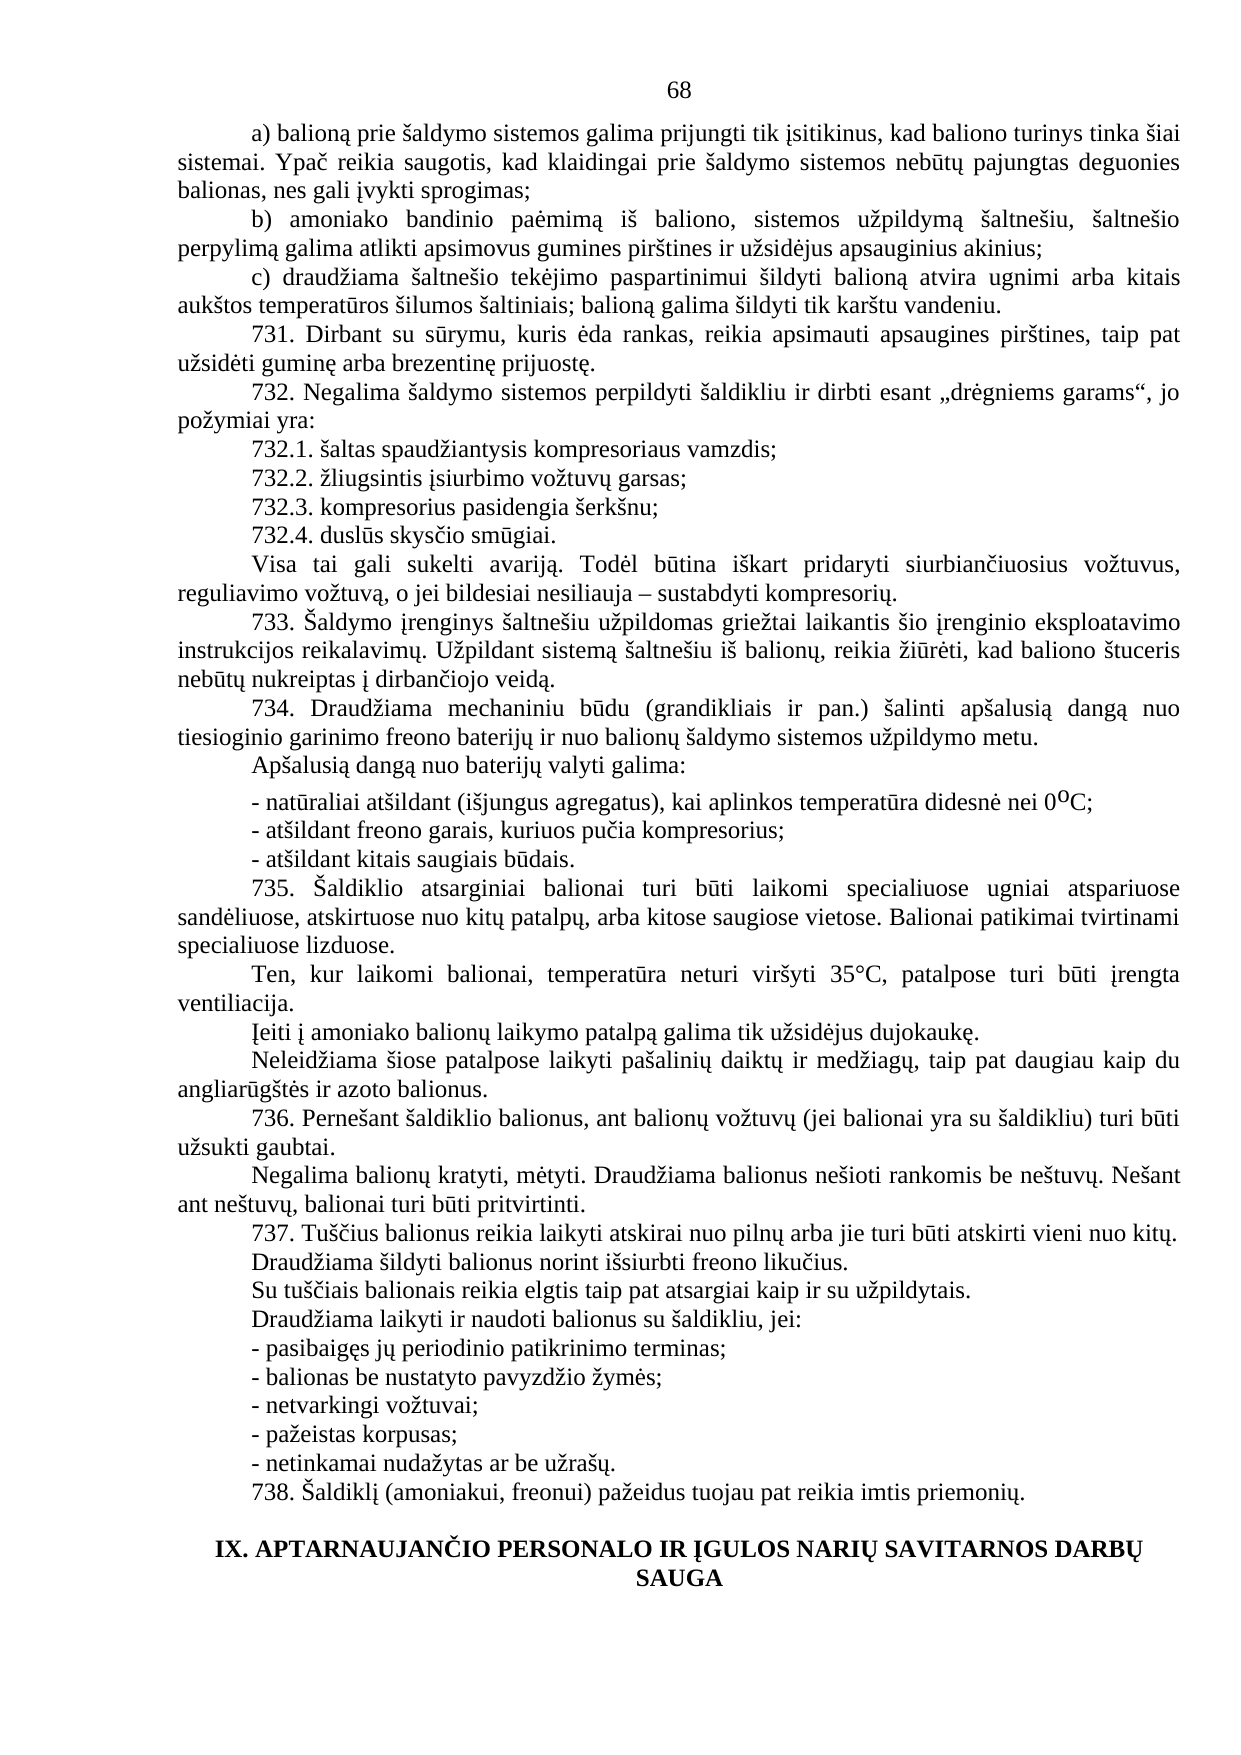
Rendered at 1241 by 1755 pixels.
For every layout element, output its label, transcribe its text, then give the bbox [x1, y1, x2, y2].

text - pažeistas korpusas; [177, 1419, 1181, 1448]
text 732. Negalima šaldymo sistemos perpildyti šaldikliu ir dirbti esant „drėgniems garams“, jo požymiai yra: [177, 377, 1181, 434]
text - atšildant kitais saugiais būdais. [177, 844, 1181, 873]
text - netinkamai nudažytas ar be užrašų. [177, 1448, 1181, 1477]
text Draudžiama šildyti balionus norint išsiurbti freono likučius. [177, 1247, 1181, 1275]
text Įeiti į amoniako balionų laikymo patalpą galima tik užsidėjus dujokaukę. [177, 1017, 1181, 1045]
text 735. Šaldiklio atsarginiai balionai turi būti laikomi specialiuose ugniai atspariuose sandėliuose, atskirtuose nuo kitų patalpų, arba kitose saugiose vietose. Balionai patikimai tvirtinami specialiuose lizduose. [177, 873, 1181, 959]
text - balionas be nustatyto pavyzdžio žymės; [177, 1362, 1181, 1390]
text 732.3. kompresorius pasidengia šerkšnu; [177, 492, 1181, 521]
text 737. Tuščius balionus reikia laikyti atskirai nuo pilnų arba jie turi būti atskirti vieni nuo kitų. [177, 1218, 1181, 1247]
text 734. Draudžiama mechaniniu būdu (grandikliais ir pan.) šalinti apšalusią dangą nuo tiesioginio garinimo freono baterijų ir nuo balionų šaldymo sistemos užpildymo metu. [177, 693, 1181, 751]
text 731. Dirbant su sūrymu, kuris ėda rankas, reikia apsimauti apsaugines pirštines, taip pat užsidėti guminę arba brezentinę prijuostę. [177, 319, 1181, 377]
text 732.2. žliugsintis įsiurbimo vožtuvų garsas; [177, 463, 1181, 492]
text a) balioną prie šaldymo sistemos galima prijungti tik įsitikinus, kad baliono turinys tinka šiai sistemai. Ypač reikia saugotis, kad klaidingai prie šaldymo sistemos nebūtų pajungtas deguonies balionas, nes gali įvykti sprogimas; [177, 118, 1181, 204]
text Visa tai gali sukelti avariją. Todėl būtina iškart pridaryti siurbiančiuosius vožtuvus, reguliavimo vožtuvą, o jei bildesiai nesiliauja – sustabdyti kompresorių. [177, 549, 1181, 607]
text 733. Šaldymo įrenginys šaltnešiu užpildomas griežtai laikantis šio įrenginio eksploatavimo instrukcijos reikalavimų. Užpildant sistemą šaltnešiu iš balionų, reikia žiūrėti, kad baliono štuceris nebūtų nukreiptas į dirbančiojo veidą. [177, 607, 1181, 693]
text - natūraliai atšildant (išjungus agregatus), kai aplinkos temperatūra didesnė nei 0oC; [177, 779, 1181, 815]
text - netvarkingi vožtuvai; [177, 1390, 1181, 1419]
text Neleidžiama šiose patalpose laikyti pašalinių daiktų ir medžiagų, taip pat daugiau kaip du angliarūgštės ir azoto balionus. [177, 1045, 1181, 1103]
text - atšildant freono garais, kuriuos pučia kompresorius; [177, 815, 1181, 844]
text Ten, kur laikomi balionai, temperatūra neturi viršyti 35°C, patalpose turi būti įrengta ventiliacija. [177, 959, 1181, 1017]
text 738. Šaldiklį (amoniakui, freonui) pažeidus tuojau pat reikia imtis priemonių. [177, 1477, 1181, 1505]
text 736. Pernešant šaldiklio balionus, ant balionų vožtuvų (jei balionai yra su šaldikliu) turi būti užsukti gaubtai. [177, 1103, 1181, 1160]
text 732.1. šaltas spaudžiantysis kompresoriaus vamzdis; [177, 434, 1181, 463]
text - pasibaigęs jų periodinio patikrinimo terminas; [177, 1333, 1181, 1362]
text Negalima balionų kratyti, mėtyti. Draudžiama balionus nešioti rankomis be neštuvų. Nešant ant neštuvų, balionai turi būti pritvirtinti. [177, 1160, 1181, 1218]
text 732.4. duslūs skysčio smūgiai. [177, 521, 1181, 549]
text IX. Aptarnaujančio personalo ir įgulos narių savitarnos darbų sauga [177, 1534, 1181, 1592]
text b) amoniako bandinio paėmimą iš baliono, sistemos užpildymą šaltnešiu, šaltnešio perpylimą galima atlikti apsimovus gumines pirštines ir užsidėjus apsauginius akinius; [177, 204, 1181, 262]
text Su tuščiais balionais reikia elgtis taip pat atsargiai kaip ir su užpildytais. [177, 1275, 1181, 1304]
text c) draudžiama šaltnešio tekėjimo paspartinimui šildyti balioną atvira ugnimi arba kitais aukštos temperatūros šilumos šaltiniais; balioną galima šildyti tik karštu vandeniu. [177, 262, 1181, 319]
text Draudžiama laikyti ir naudoti balionus su šaldikliu, jei: [177, 1304, 1181, 1333]
text Apšalusią dangą nuo baterijų valyti galima: [177, 751, 1181, 779]
